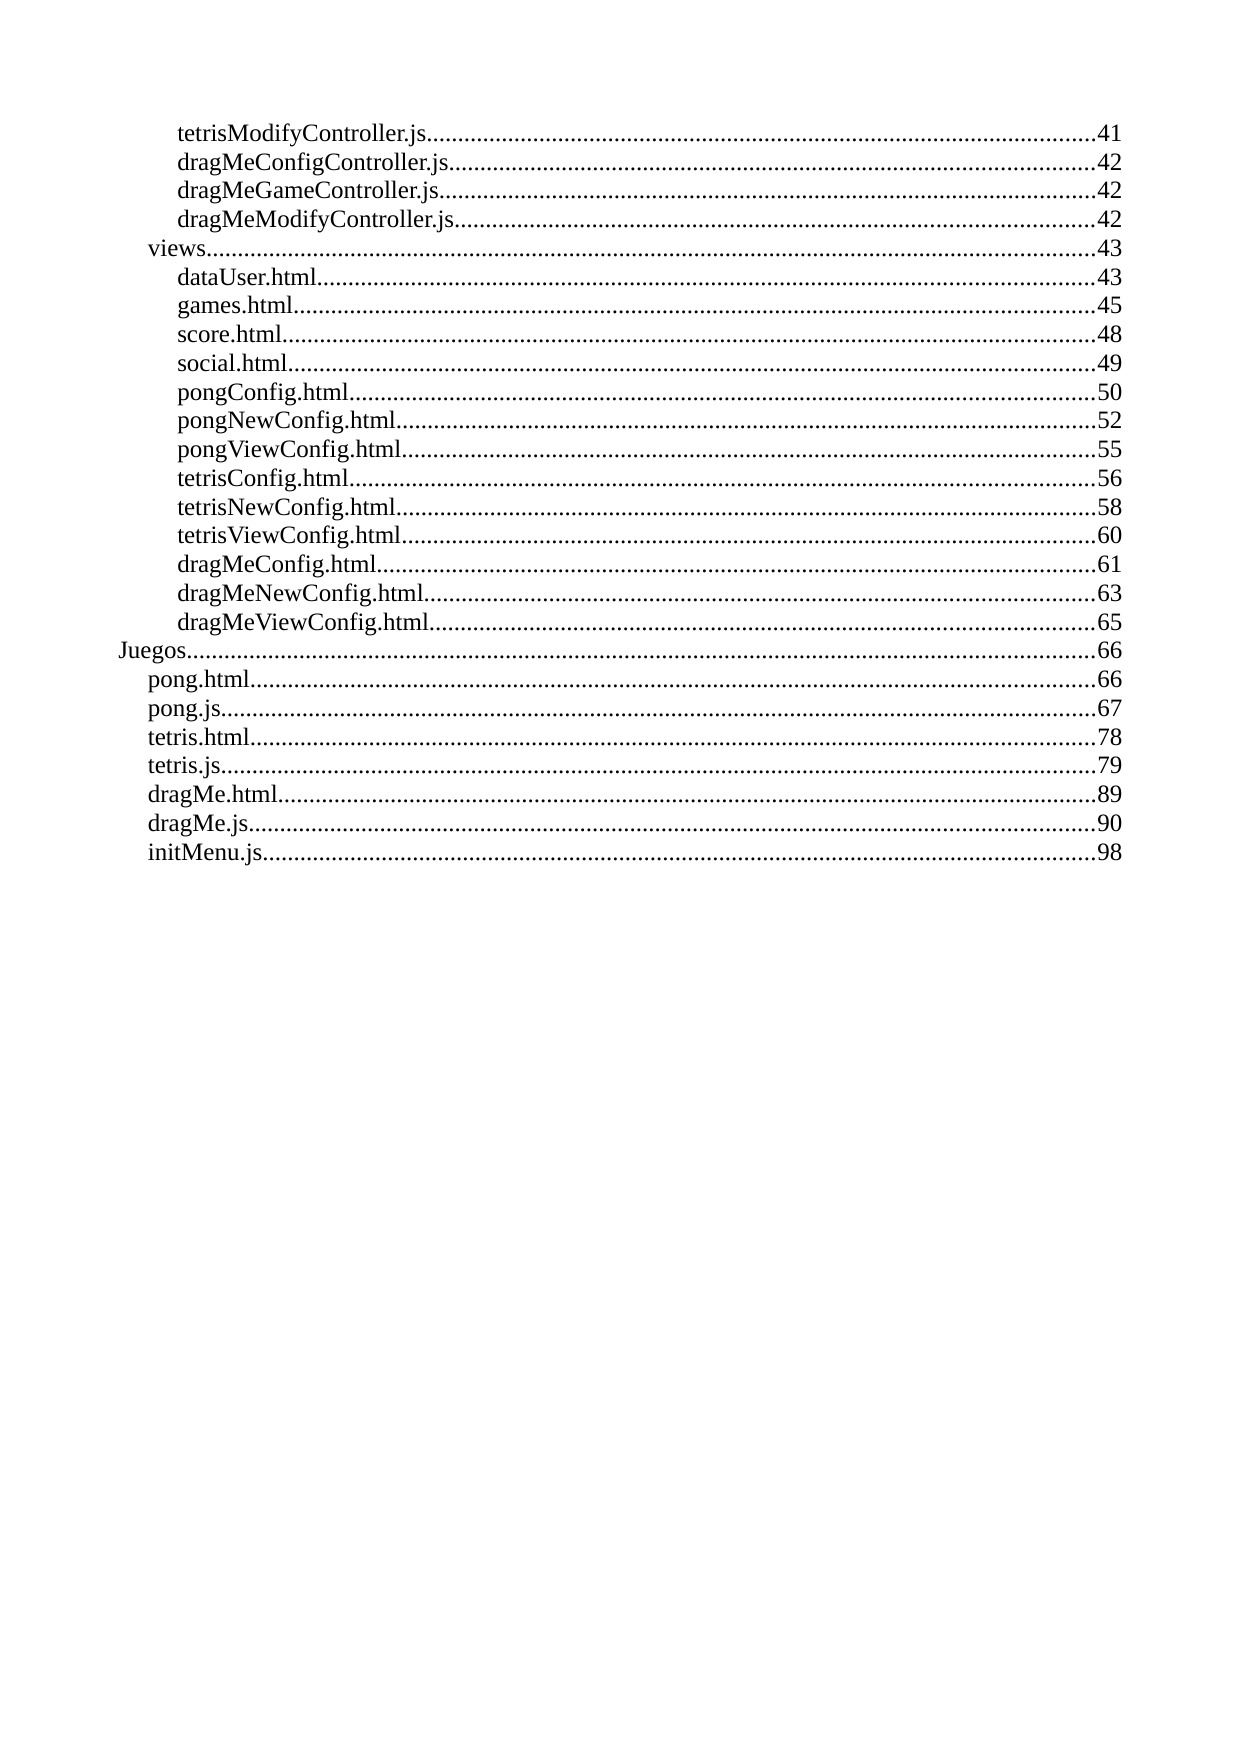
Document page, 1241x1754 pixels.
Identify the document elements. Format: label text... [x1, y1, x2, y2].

text dragMeNewConfig.html 63 [177, 578, 1122, 607]
text tetrisModifyController.js 41 [177, 118, 1122, 147]
text views 43 [148, 233, 1122, 262]
text games.html 45 [177, 291, 1122, 319]
text dragMeGameController.js 42 [177, 176, 1122, 204]
text social.html 49 [177, 348, 1122, 377]
text tetrisConfig.html 56 [177, 463, 1122, 492]
text pongConfig.html 50 [177, 377, 1122, 406]
text dragMe.js 90 [148, 808, 1122, 837]
text tetris.js 79 [148, 751, 1122, 779]
text dragMeModifyController.js 42 [177, 204, 1122, 233]
text Juegos 66 [118, 636, 1122, 664]
text dragMeConfig.html 61 [177, 549, 1122, 578]
text dragMeViewConfig.html 65 [177, 607, 1122, 636]
text tetrisNewConfig.html 58 [177, 492, 1122, 521]
text pong.html 66 [148, 664, 1122, 693]
text tetrisViewConfig.html 60 [177, 521, 1122, 549]
text pongViewConfig.html 55 [177, 434, 1122, 463]
text pongNewConfig.html 52 [177, 406, 1122, 434]
text initMenu.js 98 [148, 837, 1122, 866]
text dragMeConfigController.js 42 [177, 147, 1122, 176]
text pong.js 67 [148, 693, 1122, 722]
text dataUser.html 43 [177, 262, 1122, 291]
text tetris.html 78 [148, 722, 1122, 751]
text score.html 48 [177, 319, 1122, 348]
text dragMe.html 89 [148, 779, 1122, 808]
